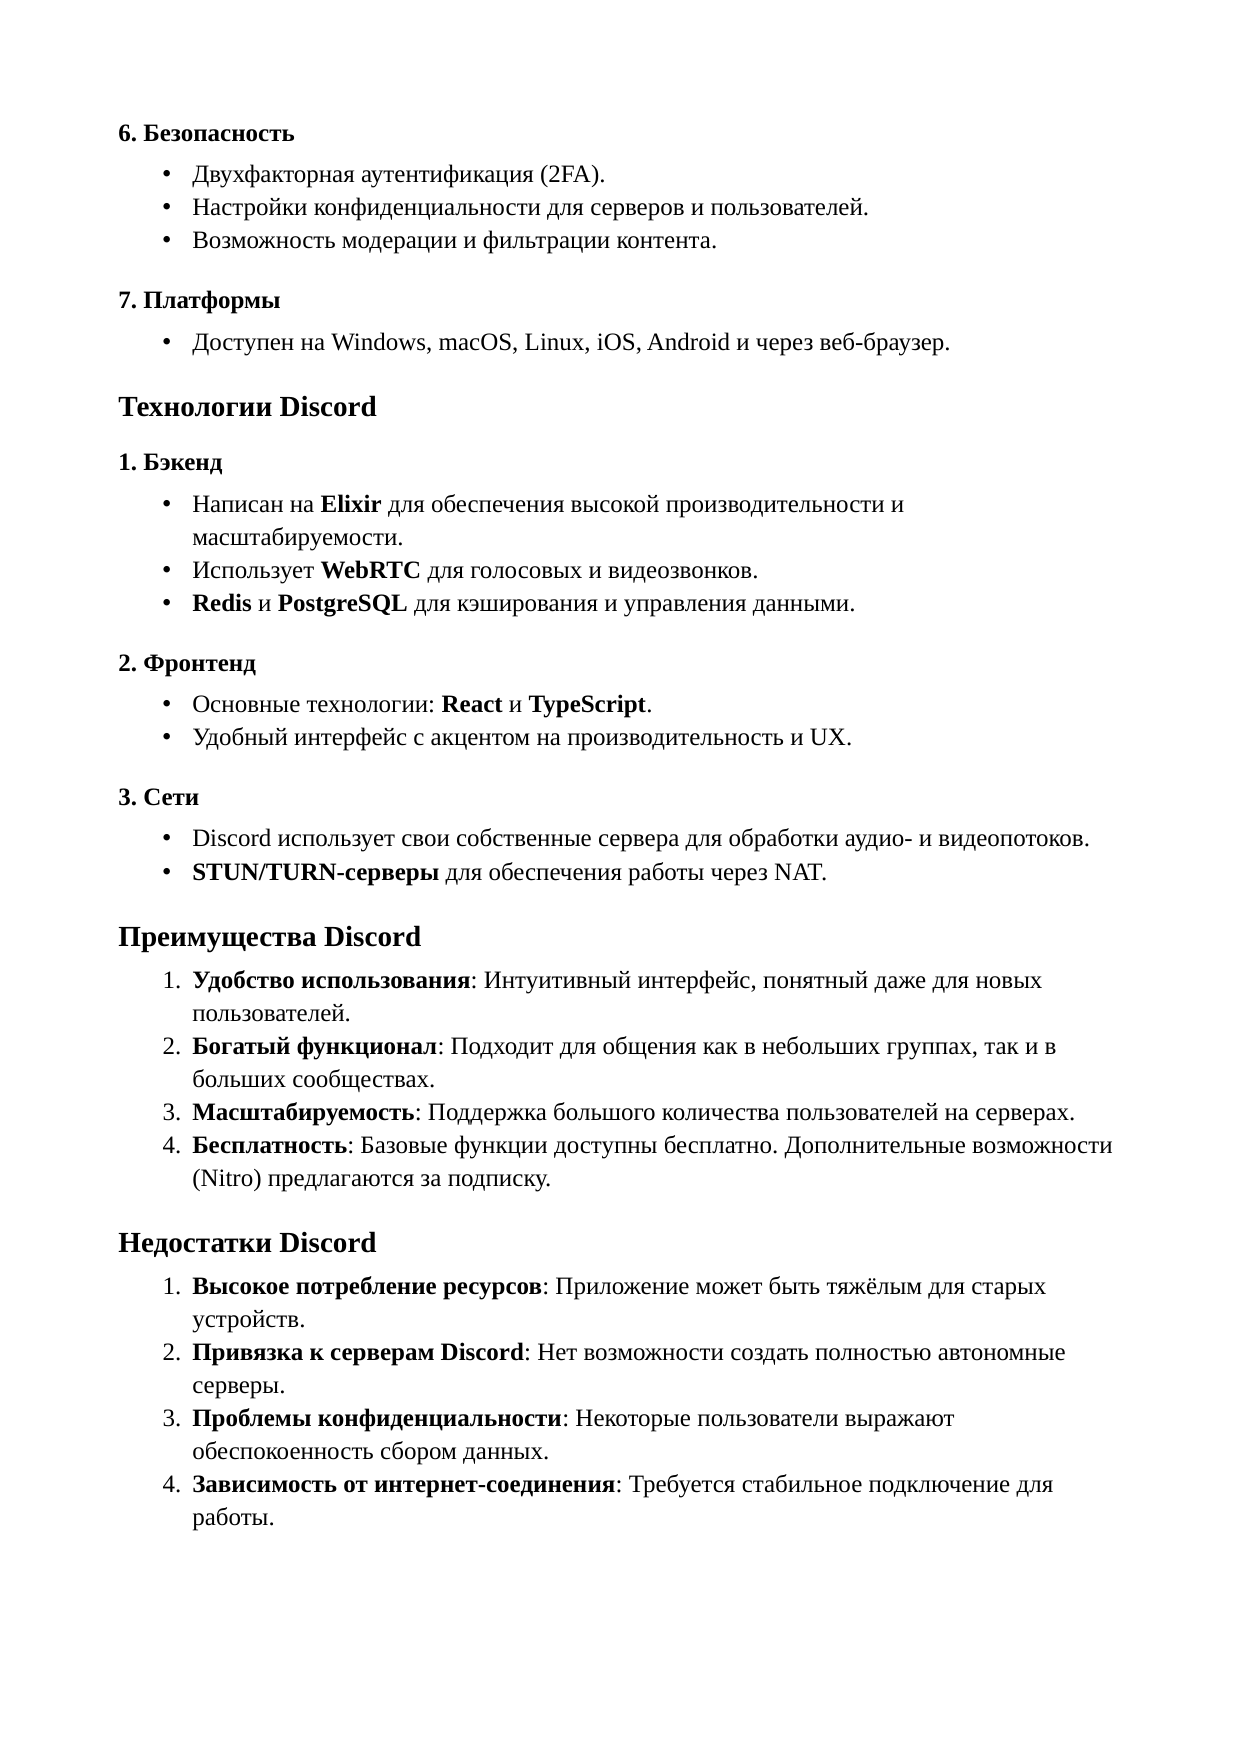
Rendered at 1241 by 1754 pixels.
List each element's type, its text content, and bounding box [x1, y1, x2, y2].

list Удобный интерфейс с акцентом на производительность и UX. [162, 722, 1122, 751]
list Двухфакторная аутентификация (2FA). [162, 159, 1122, 188]
list Возможность модерации и фильтрации контента. [162, 225, 1122, 254]
subtitle 7. Платформы [118, 286, 1122, 314]
list Богатый функционал: Подходит для общения как в небольших группах, так и в больших сообществах. [162, 1031, 1122, 1093]
list Масштабируемость: Поддержка большого количества пользователей на серверах. [162, 1097, 1122, 1126]
list Высокое потребление ресурсов: Приложение может быть тяжёлым для старых устройств. [162, 1271, 1122, 1333]
list STUN/TURN-серверы для обеспечения работы через NAT. [162, 857, 1122, 885]
list Привязка к серверам Discord: Нет возможности создать полностью автономные серверы. [162, 1337, 1122, 1399]
list Доступен на Windows, macOS, Linux, iOS, Android и через веб-браузер. [162, 327, 1122, 356]
list Настройки конфиденциальности для серверов и пользователей. [162, 192, 1122, 221]
subtitle 6. Безопасность [118, 118, 1122, 147]
subtitle Недостатки Discord [118, 1225, 1122, 1259]
list Основные технологии: React и TypeScript. [162, 689, 1122, 718]
list Написан на Elixir для обеспечения высокой производительности и масштабируемости. [162, 489, 1122, 551]
list Redis и PostgreSQL для кэширования и управления данными. [162, 588, 1122, 617]
subtitle Преимущества Discord [118, 919, 1122, 952]
subtitle 3. Сети [118, 782, 1122, 811]
list Discord использует свои собственные сервера для обработки аудио- и видеопотоков. [162, 823, 1122, 852]
list Бесплатность: Базовые функции доступны бесплатно. Дополнительные возможности (Nitro) предлагаются за подписку. [162, 1130, 1122, 1192]
list Использует WebRTC для голосовых и видеозвонков. [162, 555, 1122, 583]
subtitle 2. Фронтенд [118, 648, 1122, 677]
subtitle 1. Бэкенд [118, 447, 1122, 476]
subtitle Технологии Discord [118, 389, 1122, 422]
list Проблемы конфиденциальности: Некоторые пользователи выражают обеспокоенность сбором данных. [162, 1403, 1122, 1465]
list Зависимость от интернет-соединения: Требуется стабильное подключение для работы. [162, 1469, 1122, 1531]
list Удобство использования: Интуитивный интерфейс, понятный даже для новых пользователей. [162, 965, 1122, 1027]
